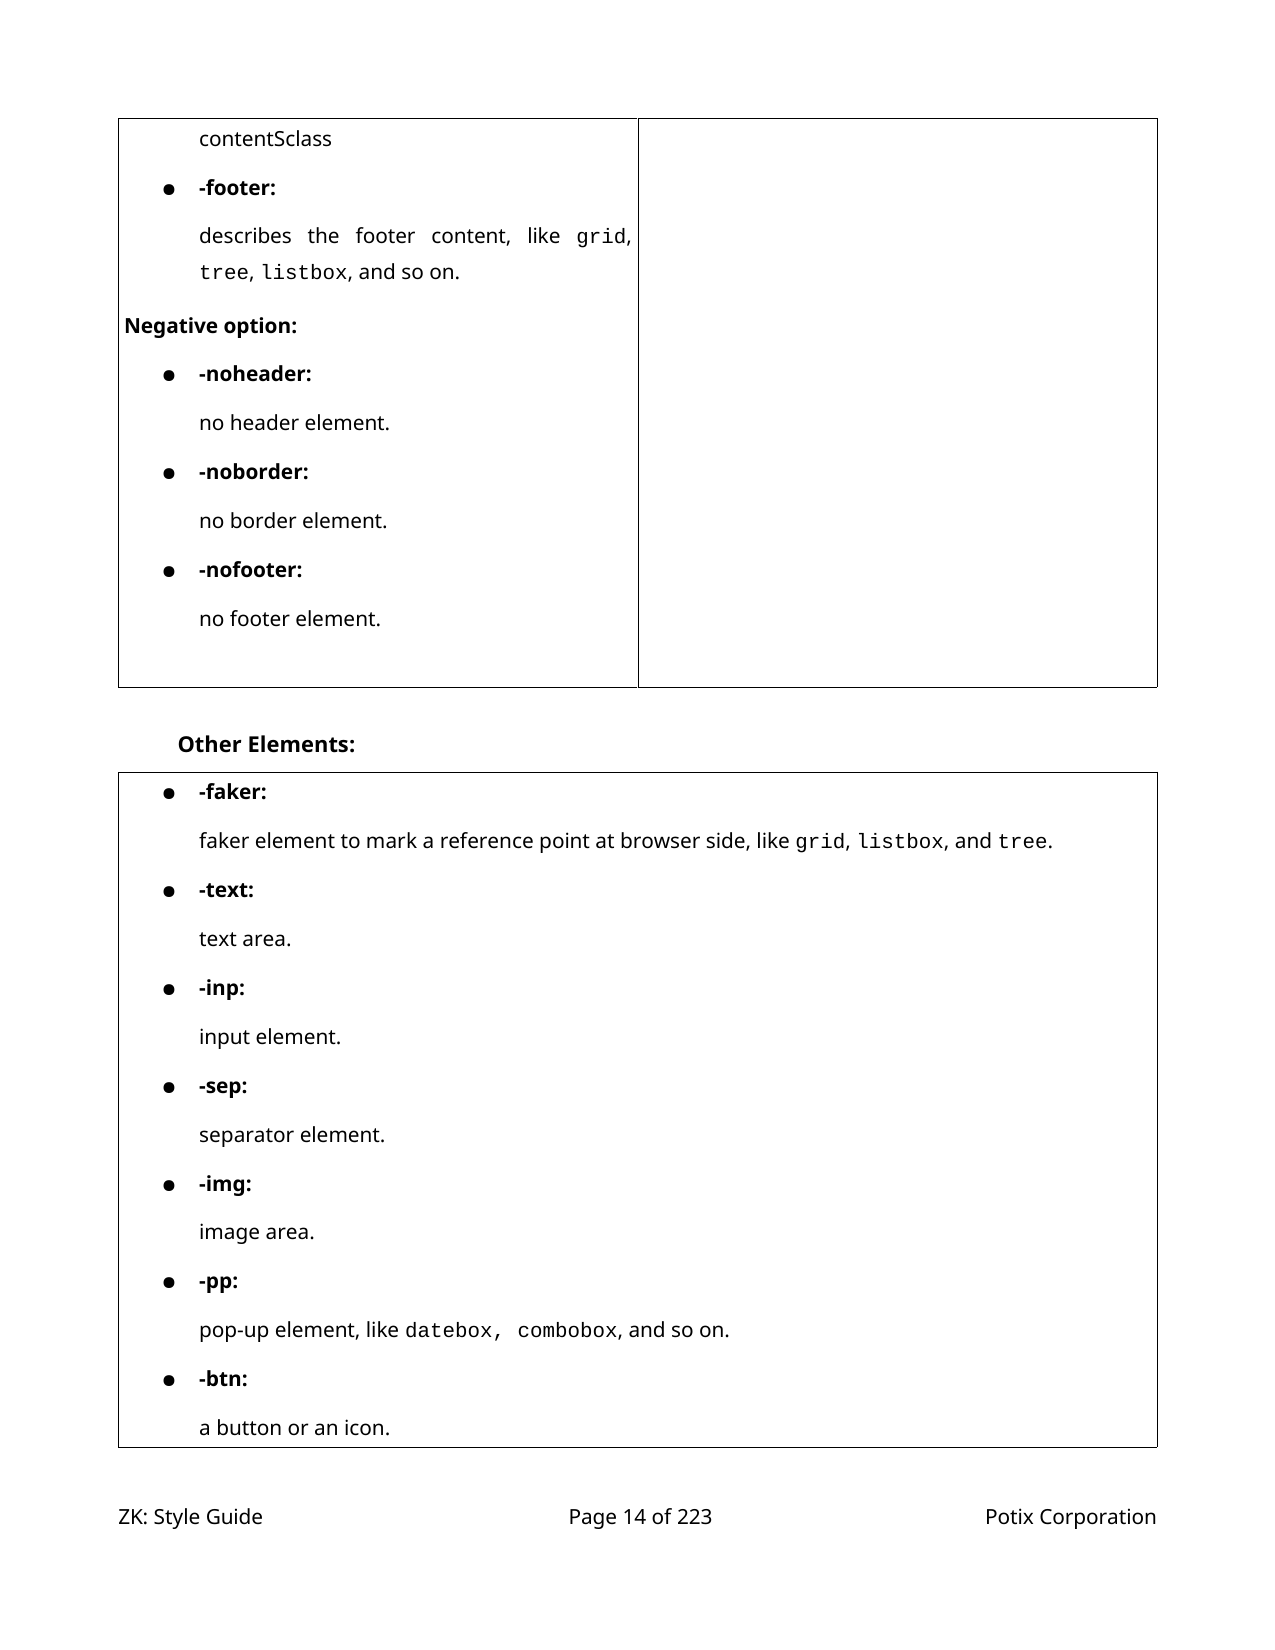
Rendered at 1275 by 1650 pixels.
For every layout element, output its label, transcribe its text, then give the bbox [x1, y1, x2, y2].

table_header [639, 119, 1157, 687]
table_header contentSclass -footer: describes the footer content, like grid, tree, listbox, and so on. Negative option: -noheader: no header element. -noborder: no border element. -nofooter: no footer element. [119, 119, 637, 687]
subtitle Other Elements: [177, 729, 1157, 759]
table_header -faker: faker element to mark a reference point at browser side, like grid, listbox, and tree. -text: text area. -inp: input element. -sep: separator element. -img: image area. -pp: pop-up element, like datebox, combobox, and so on. -btn: a button or an icon. [119, 773, 1157, 1447]
